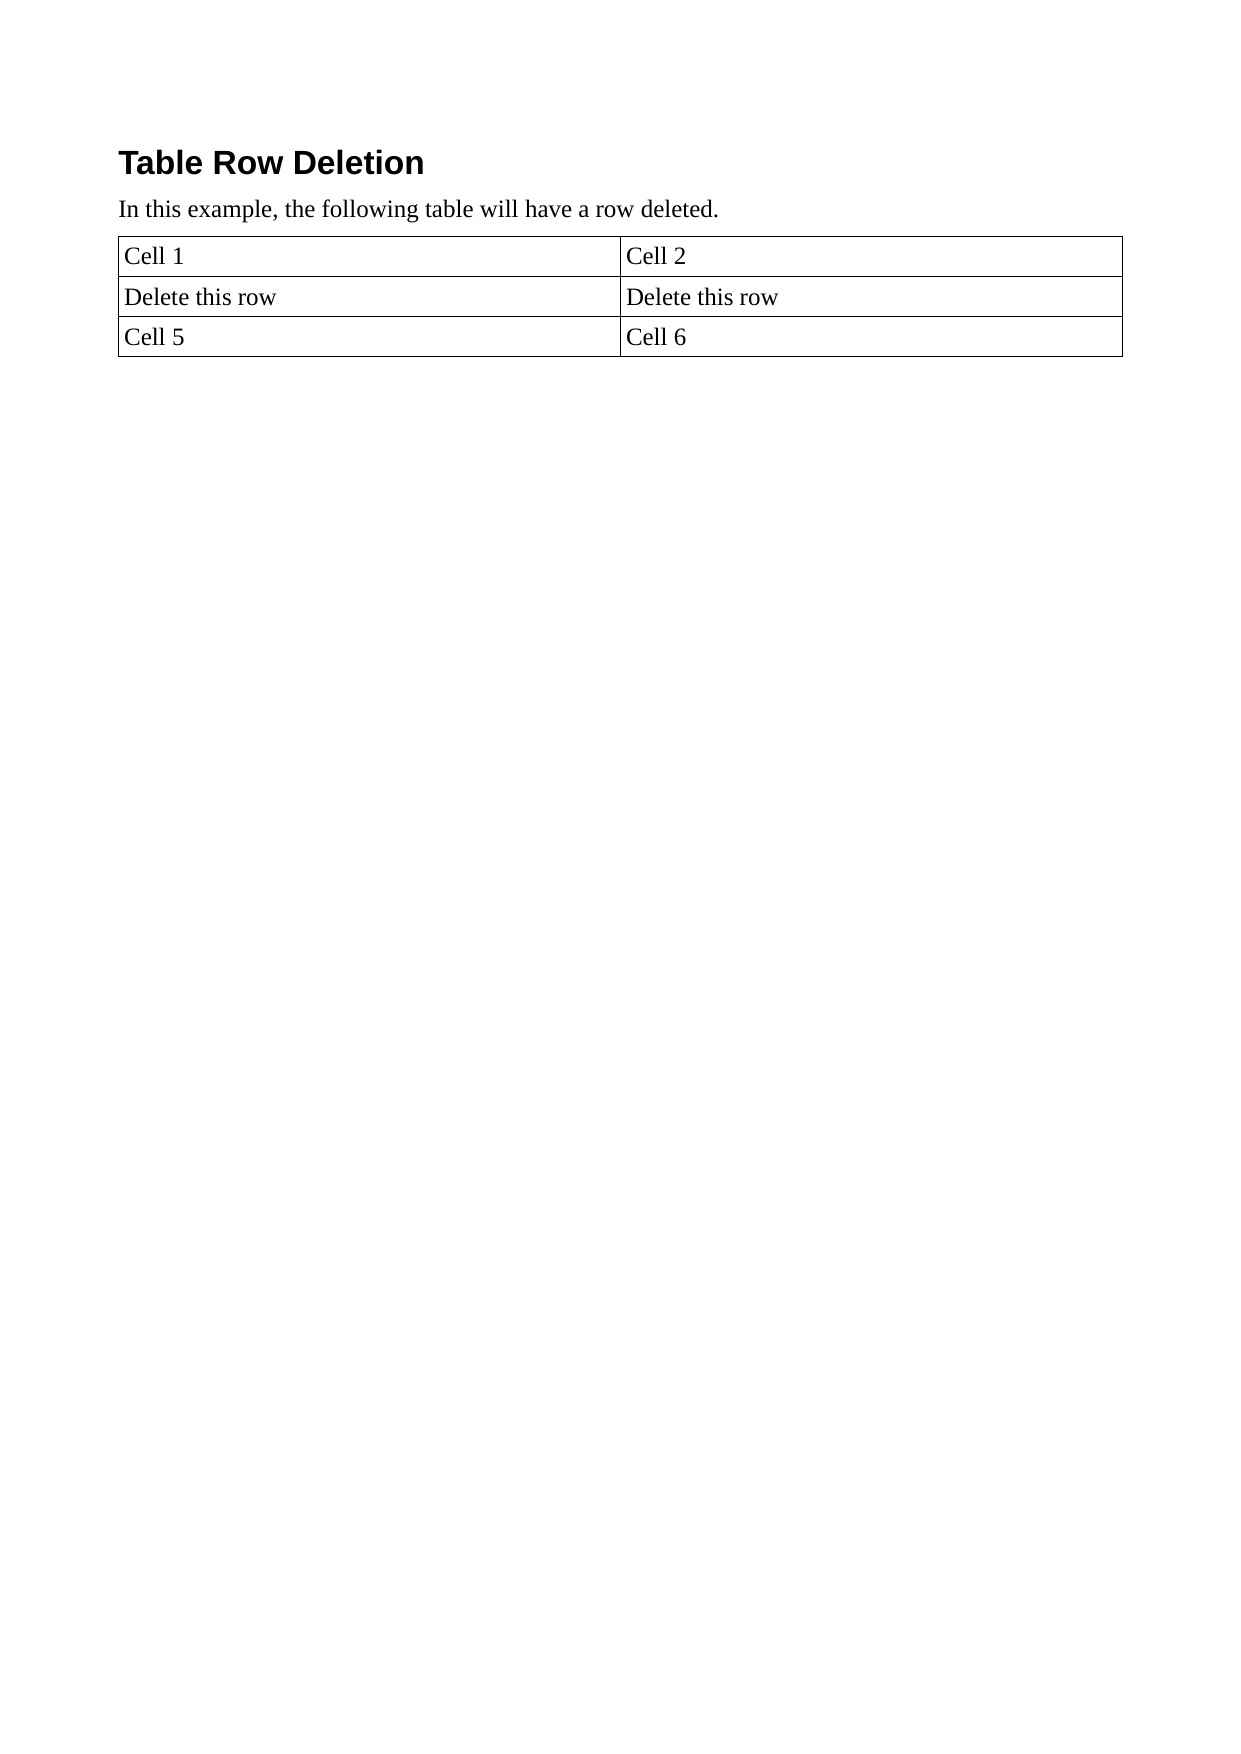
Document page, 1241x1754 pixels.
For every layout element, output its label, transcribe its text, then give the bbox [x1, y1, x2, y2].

table_header Cell 2 [621, 237, 1122, 276]
subtitle Table Row Deletion [118, 143, 1122, 182]
table_cell Delete this row [621, 277, 1122, 316]
table_cell Cell 6 [621, 317, 1122, 356]
text In this example, the following table will have a row deleted. [118, 194, 1122, 223]
table_header Cell 1 [119, 237, 620, 276]
table_cell Delete this row [119, 277, 620, 316]
table_cell Cell 5 [119, 317, 620, 356]
